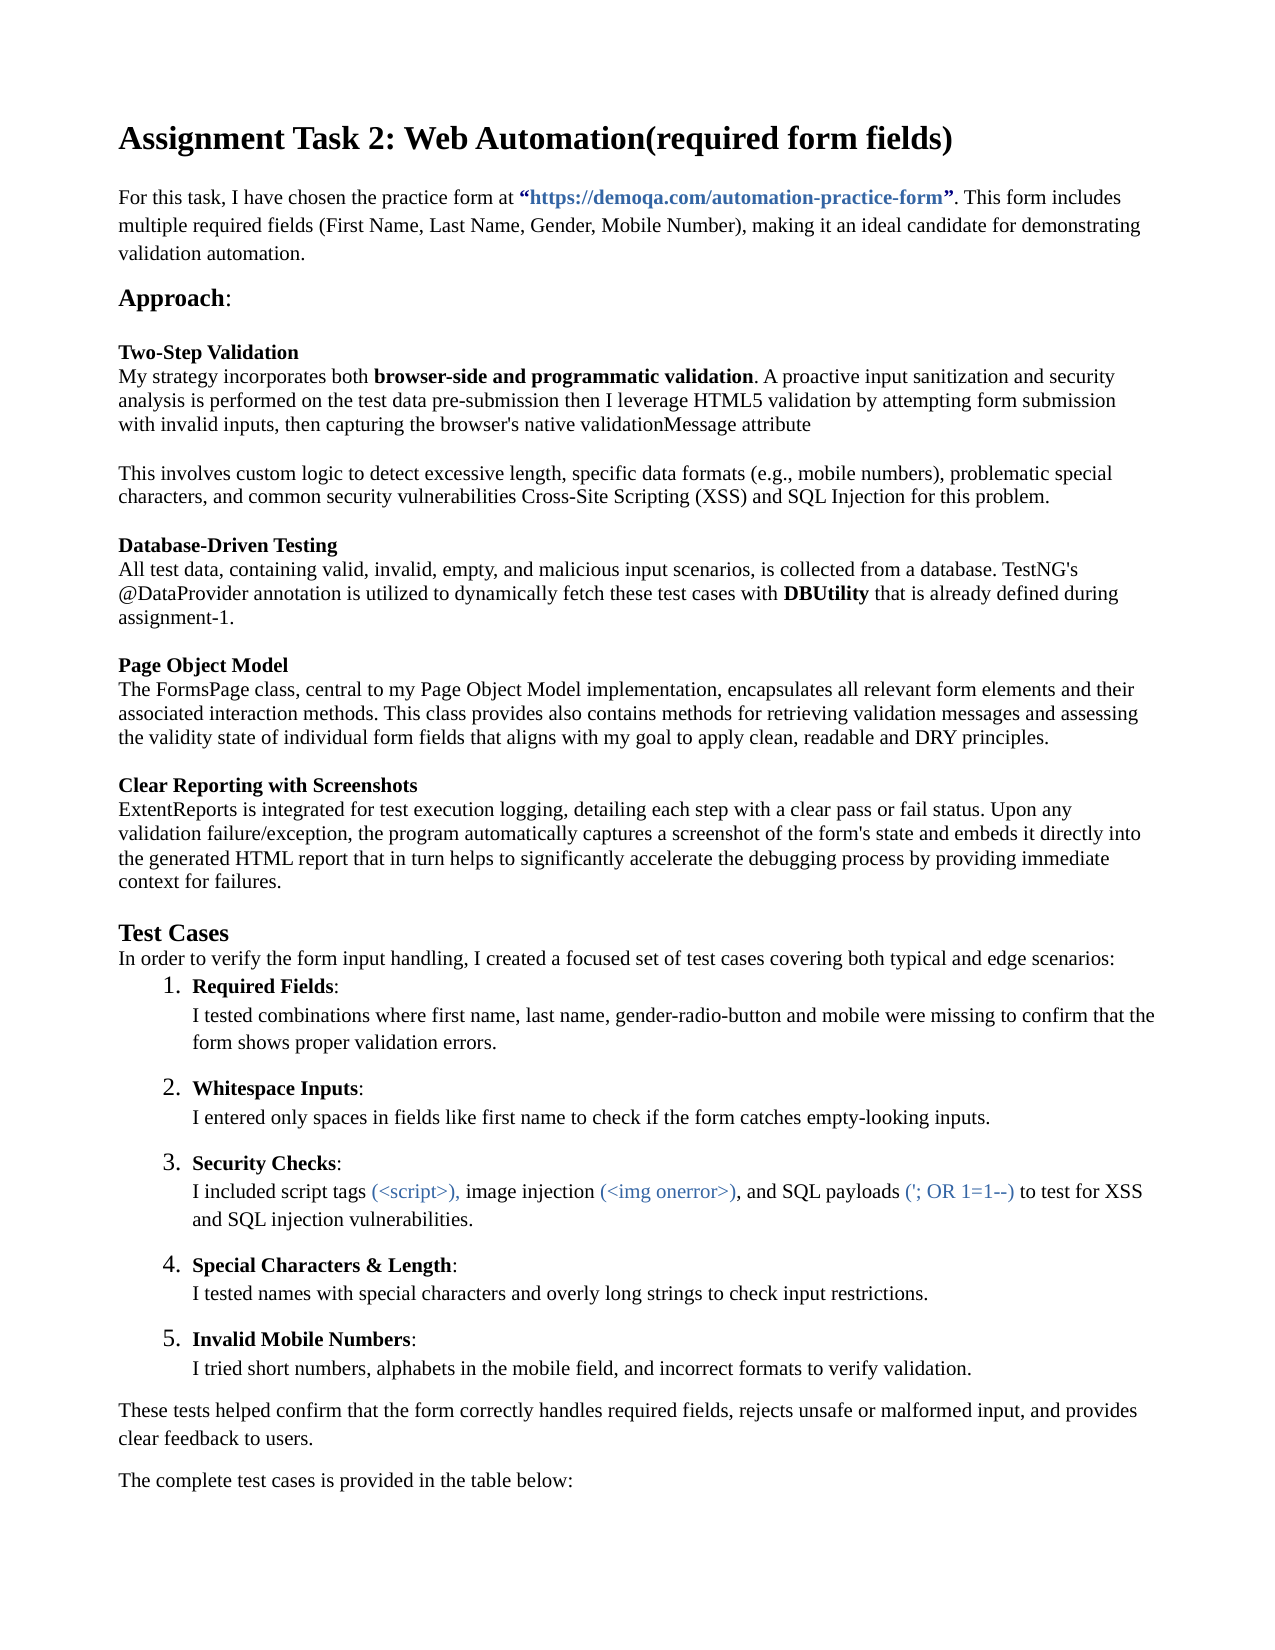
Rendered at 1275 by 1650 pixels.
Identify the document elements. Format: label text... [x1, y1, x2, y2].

text The complete test cases is provided in the table below: [118, 1468, 1157, 1492]
list Security Checks: I included script tags (<script>), image injection (<img onerror>), and SQL payloads ('; OR 1=1--) to test for XSS and SQL injection vulnerabilities. [162, 1147, 1157, 1231]
text These tests helped confirm that the form correctly handles required fields, rejects unsafe or malformed input, and provides clear feedback to users. [118, 1398, 1157, 1450]
text All test data, containing valid, invalid, empty, and malicious input scenarios, is collected from a database. TestNG's @DataProvider annotation is utilized to dynamically fetch these test cases with DBUtility that is already defined during assignment-1. [118, 557, 1157, 629]
text Clear Reporting with Screenshots [118, 773, 1157, 797]
list Required Fields: I tested combinations where first name, last name, gender-radio-button and mobile were missing to confirm that the form shows proper validation errors. [162, 970, 1157, 1054]
text In order to verify the form input handling, I created a focused set of test cases covering both typical and edge scenarios: [118, 946, 1157, 970]
text For this task, I have chosen the practice form at “https://demoqa.com/automation-practice-form”. This form includes multiple required fields (First Name, Last Name, Gender, Mobile Number), making it an ideal candidate for demonstrating validation automation. [118, 185, 1157, 264]
text This involves custom logic to detect excessive length, specific data formats (e.g., mobile numbers), problematic special characters, and common security vulnerabilities Cross-Site Scripting (XSS) and SQL Injection for this problem. [118, 460, 1157, 508]
text Two-Step Validation [118, 340, 1157, 364]
text Database-Driven Testing [118, 533, 1157, 557]
text Approach: [118, 283, 1157, 311]
list Invalid Mobile Numbers: I tried short numbers, alphabets in the mobile field, and incorrect formats to verify validation. [162, 1323, 1157, 1380]
text ExtentReports is integrated for test execution logging, detailing each step with a clear pass or fail status. Upon any validation failure/exception, the program automatically captures a screenshot of the form's state and embeds it directly into the generated HTML report that in turn helps to significantly accelerate the debugging process by providing immediate context for failures. [118, 797, 1157, 893]
list Whitespace Inputs: I entered only spaces in fields like first name to check if the form catches empty-looking inputs. [162, 1072, 1157, 1129]
text The FormsPage class, central to my Page Object Model implementation, encapsulates all relevant form elements and their associated interaction methods. This class provides also contains methods for retrieving validation messages and assessing the validity state of individual form fields that aligns with my goal to apply clean, readable and DRY principles. [118, 677, 1157, 749]
text Page Object Model [118, 653, 1157, 677]
text Test Cases [118, 918, 1157, 946]
list Special Characters & Length: I tested names with special characters and overly long strings to check input restrictions. [162, 1249, 1157, 1305]
text My strategy incorporates both browser-side and programmatic validation. A proactive input sanitization and security analysis is performed on the test data pre-submission then I leverage HTML5 validation by attempting form submission with invalid inputs, then capturing the browser's native validationMessage attribute [118, 364, 1157, 436]
text Assignment Task 2: Web Automation(required form fields) [118, 118, 1157, 156]
